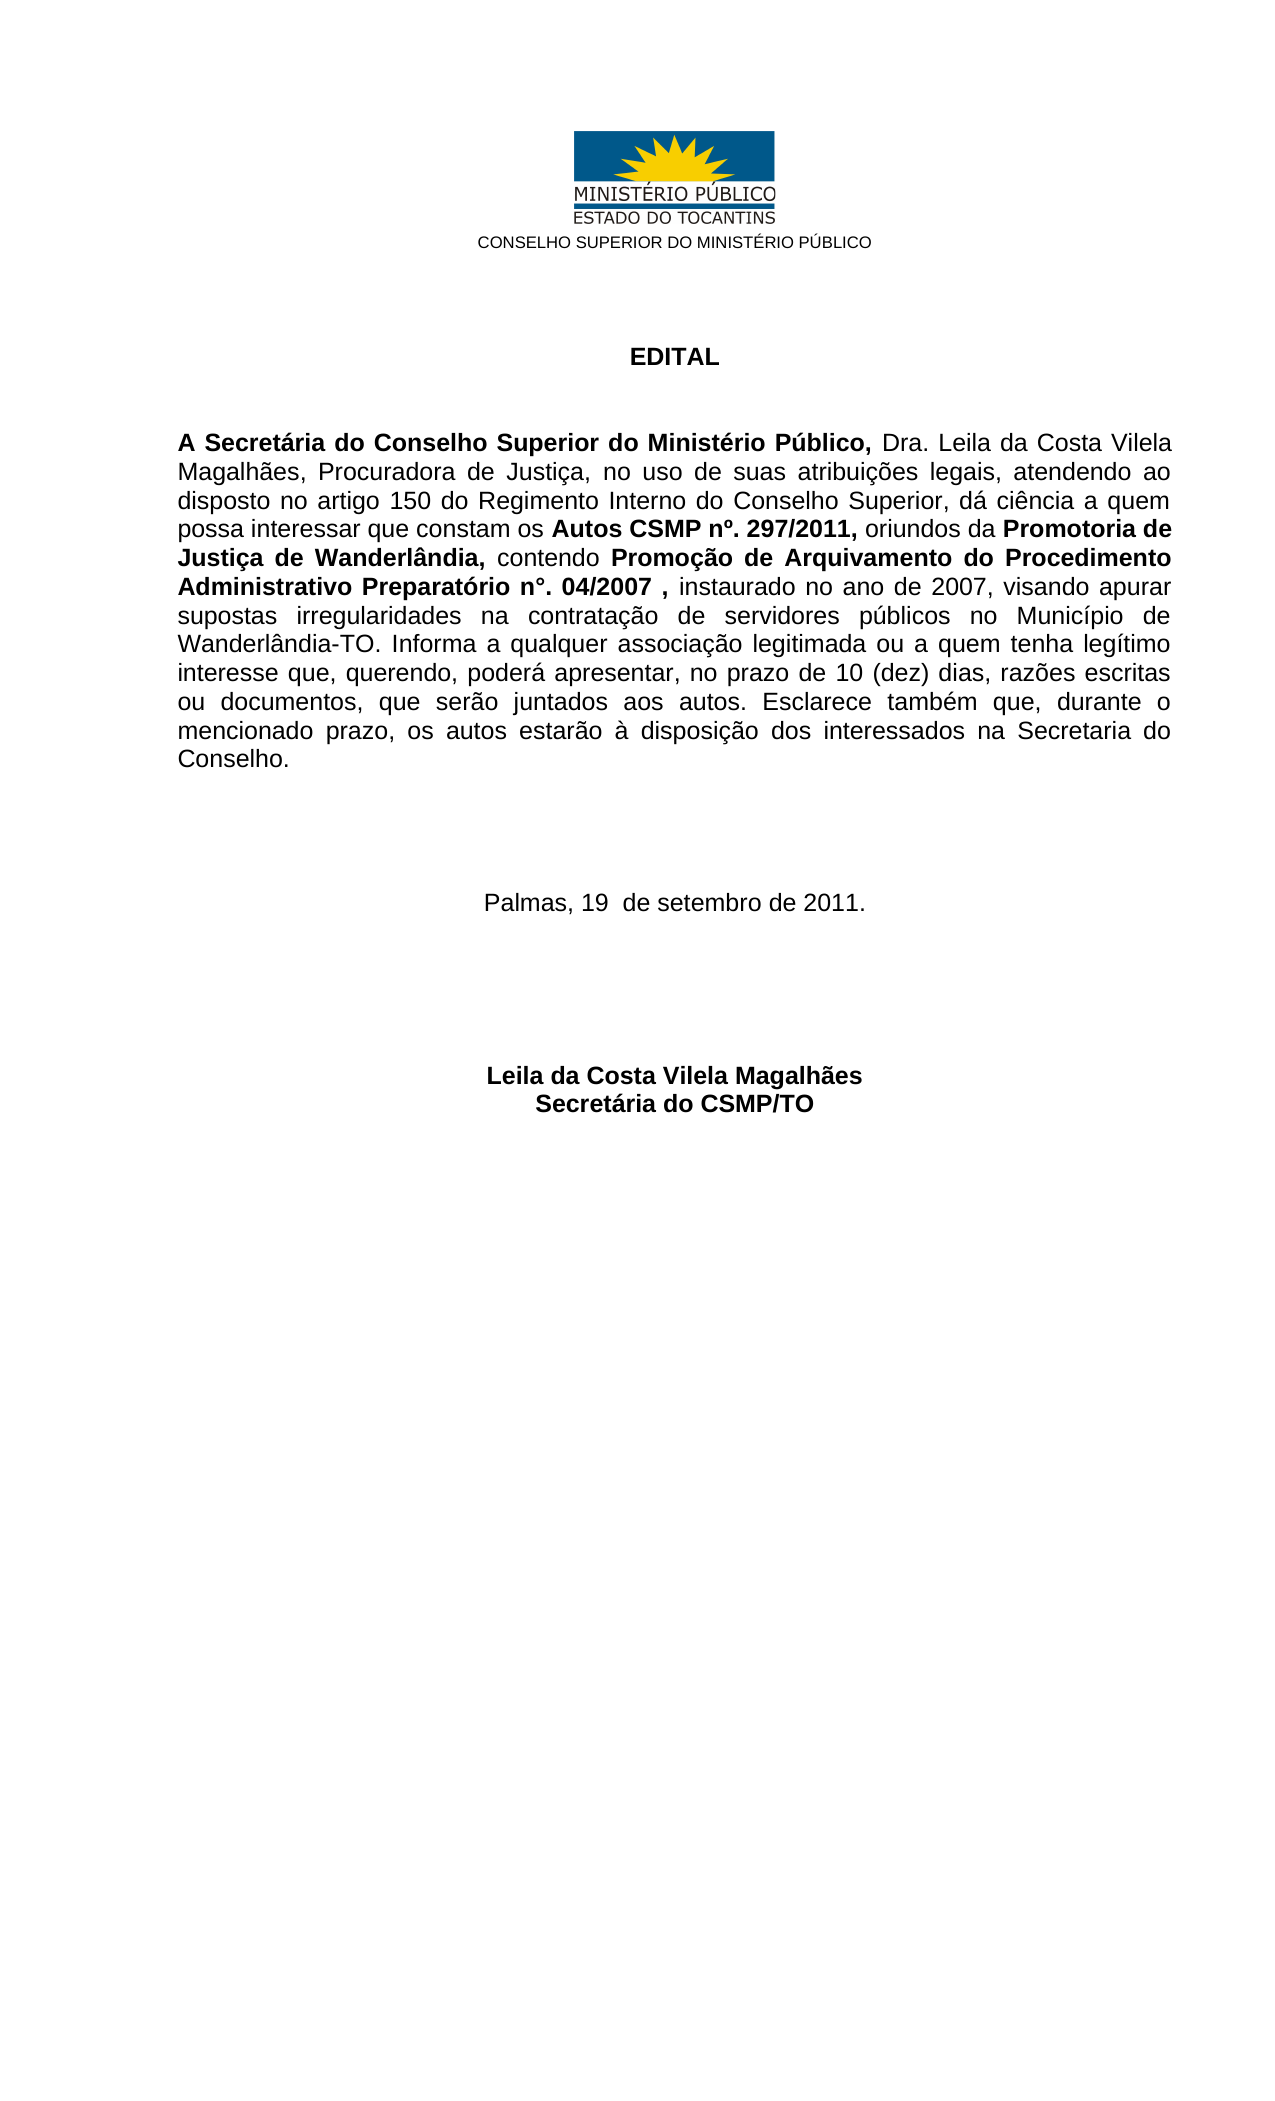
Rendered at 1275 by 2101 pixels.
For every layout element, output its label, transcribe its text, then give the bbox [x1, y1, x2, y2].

picture [574, 131, 776, 224]
text EDITAL [177, 342, 1172, 371]
text Palmas, 19 de setembro de 2011. [177, 888, 1172, 917]
text A Secretária do Conselho Superior do Ministério Público, Dra. Leila da Costa Vilela Magalhães, Procuradora de Justiça, no uso de suas atribuições legais, atendendo ao disposto no artigo 150 do Regimento Interno do Conselho Superior, dá ciência a quem possa interessar que constam os Autos CSMP nº. 297/2011, oriundos da Promotoria de Justiça de Wanderlândia, contendo Promoção de Arquivamento do Procedimento Administrativo Preparatório n°. 04/2007 , instaurado no ano de 2007, visando apurar supostas irregularidades na contratação de servidores públicos no Município de Wanderlândia-TO. Informa a qualquer associação legitimada ou a quem tenha legítimo interesse que, querendo, poderá apresentar, no prazo de 10 (dez) dias, razões escritas ou documentos, que serão juntados aos autos. Esclarece também que, durante o mencionado prazo, os autos estarão à disposição dos interessados na Secretaria do Conselho. [177, 428, 1172, 773]
text Secretária do CSMP/TO [177, 1089, 1172, 1118]
text Leila da Costa Vilela Magalhães [177, 1061, 1172, 1089]
